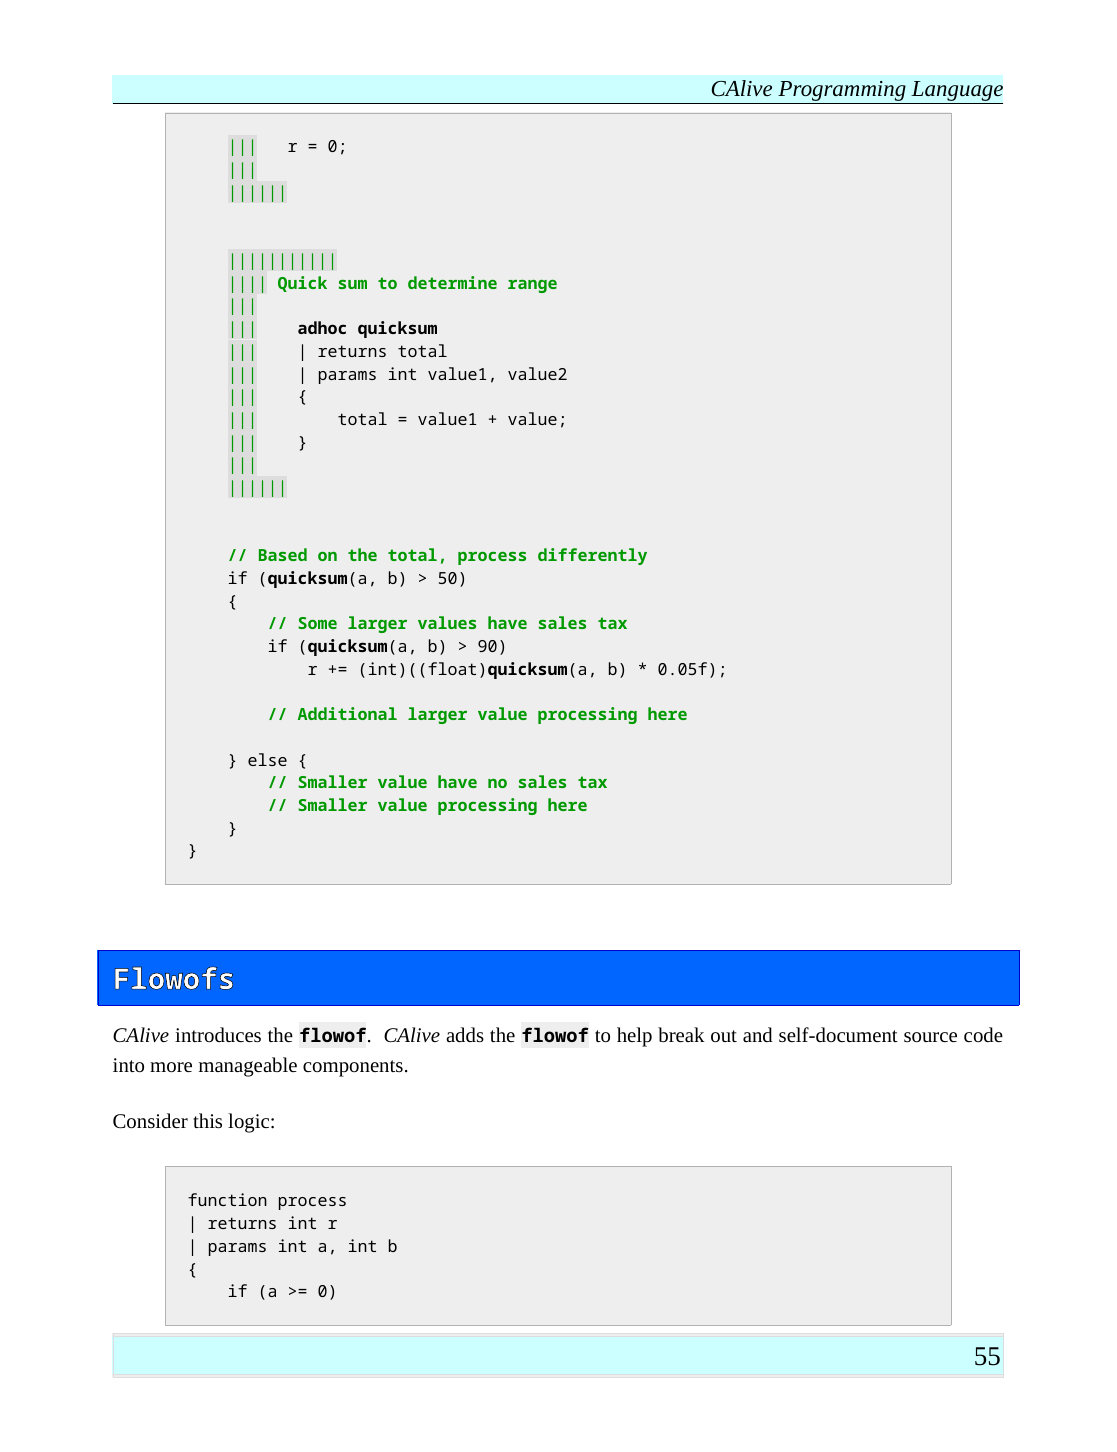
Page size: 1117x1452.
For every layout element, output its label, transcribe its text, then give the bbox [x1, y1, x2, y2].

text Consider this logic: [112, 1109, 1003, 1133]
text CAlive introduces the flowof. CAlive adds the flowof to help break out and self-document source code into more manageable components. [112, 1022, 1003, 1077]
text function process | returns int r | params int a, int b { if (a >= 0) [166, 1167, 951, 1325]
text ||| r = 0; ||| |||||| ||||||||||| |||| Quick sum to determine range ||| ||| adhoc quicksum ||| | returns total ||| | params int value1, value2 ||| { ||| total = value1 + value; ||| } ||| |||||| // Based on the total, process differently if (quicksum(a, b) > 50) { // Some larger values have sales tax if (quicksum(a, b) > 90) r += (int)((float)quicksum(a, b) * 0.05f); // Additional larger value processing here } else { // Smaller value have no sales tax // Smaller value processing here } } [166, 114, 951, 884]
subtitle Flowofs [99, 951, 1019, 1005]
